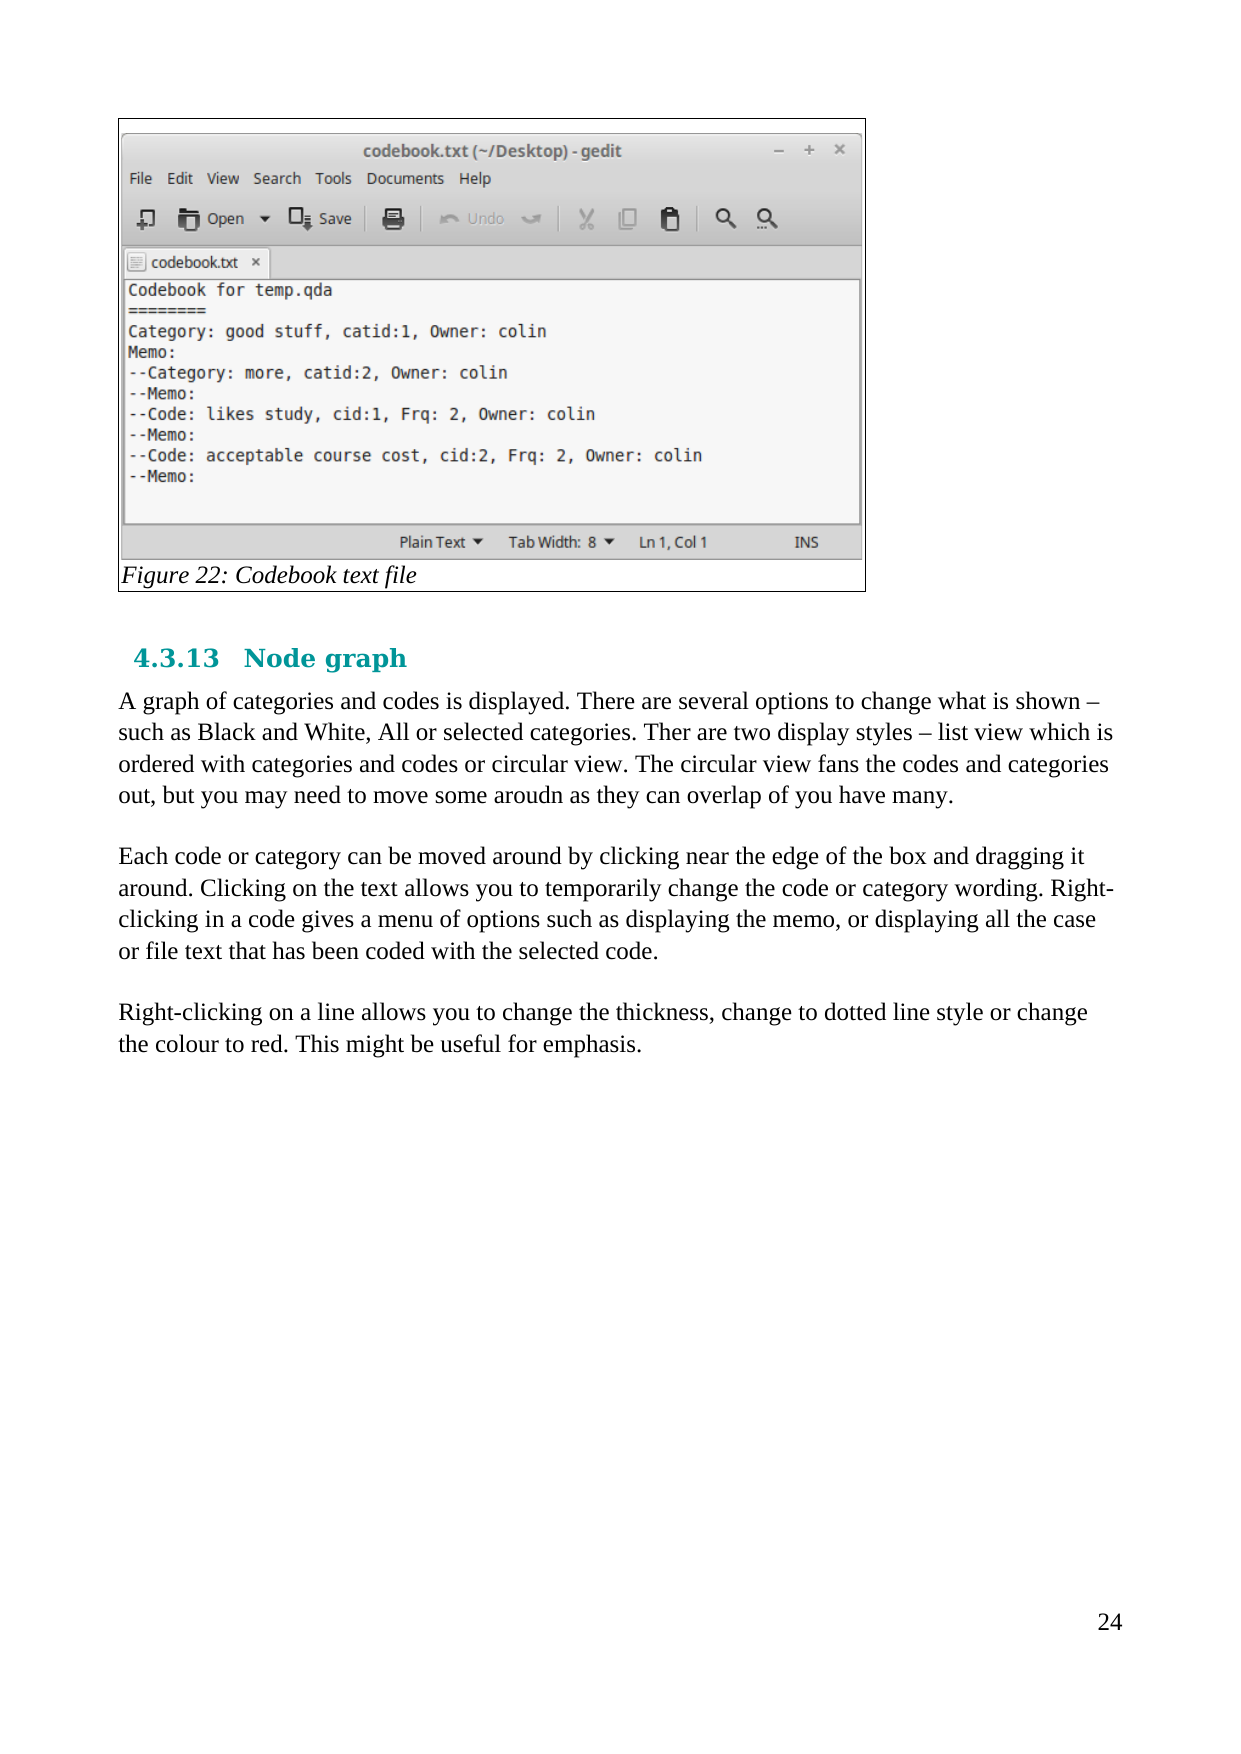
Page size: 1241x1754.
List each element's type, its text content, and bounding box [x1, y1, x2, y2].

picture [121, 133, 863, 560]
text Right-clicking on a line allows you to change the thickness, change to dotted line style or change the colour to red. This might be useful for emphasis. [118, 997, 1122, 1057]
text A graph of categories and codes is displayed. There are several options to change what is shown – such as Black and White, All or selected categories. Ther are two display styles – list view which is ordered with categories and codes or circular view. The circular view fans the codes and categories out, but you may need to move some aroudn as they can overlap of you have many. [118, 686, 1122, 809]
text Each code or category can be moved around by clicking near the edge of the box and dragging it around. Clicking on the text allows you to temporarily change the code or category wording. Right-clicking in a code gives a menu of options such as displaying the memo, or displaying all the case or file text that has been coded with the selected code. [118, 841, 1122, 965]
text Figure 22: Codebook text file [121, 560, 862, 588]
subtitle Node graph [124, 644, 1122, 673]
